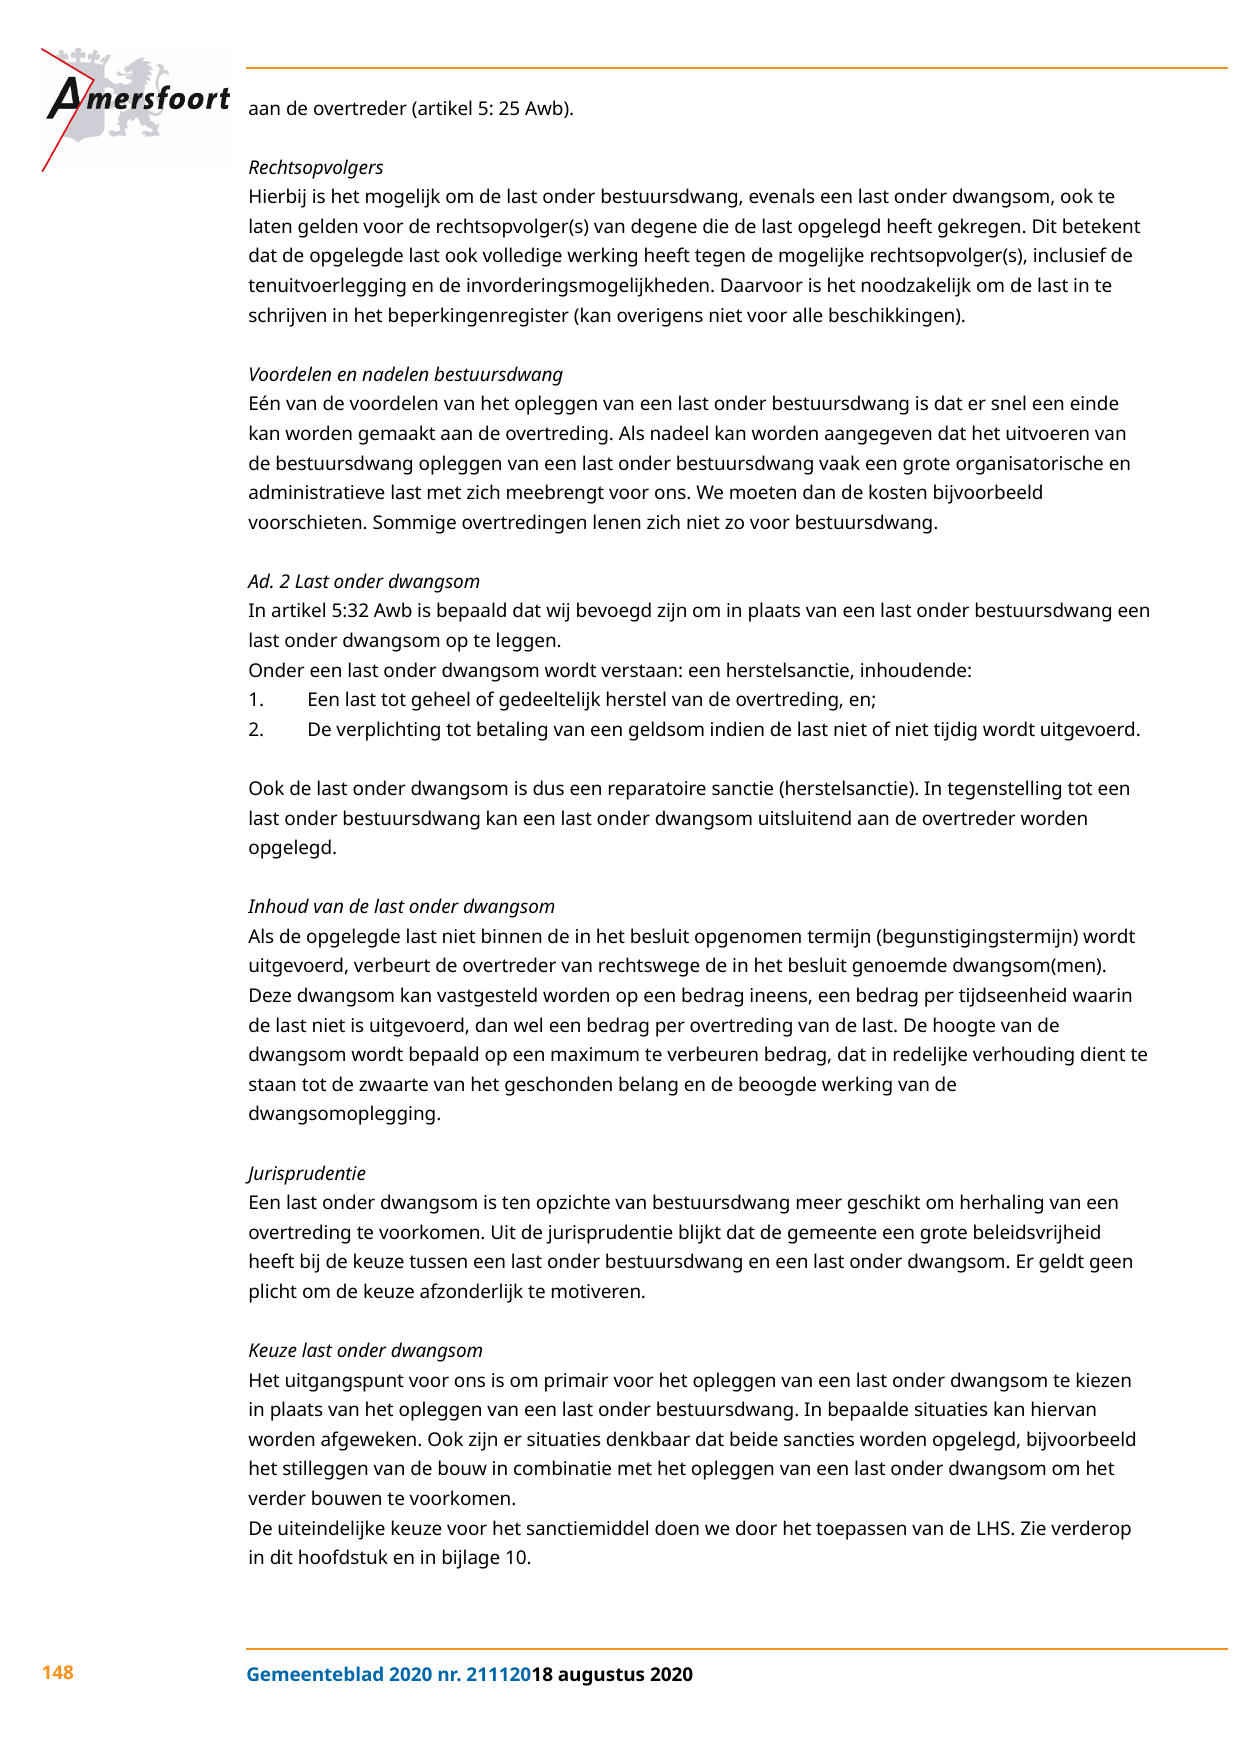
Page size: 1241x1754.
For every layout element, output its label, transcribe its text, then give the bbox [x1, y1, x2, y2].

text Voordelen en nadelen bestuursdwang [248, 361, 1152, 387]
list De verplichting tot betaling van een geldsom indien de last niet of niet tijdig wordt uitgevoerd. [248, 716, 1152, 742]
text In artikel 5:32 Awb is bepaald dat wij bevoegd zijn om in plaats van een last onder bestuursdwang een last onder dwangsom op te leggen. [248, 598, 1152, 653]
text aan de overtreder (artikel 5: 25 Awb). [248, 95, 1152, 121]
text Ook de last onder dwangsom is dus een reparatoire sanctie (herstelsanctie). In tegenstelling tot een last onder bestuursdwang kan een last onder dwangsom uitsluitend aan de overtreder worden opgelegd. [248, 775, 1152, 860]
text Rechtsopvolgers [248, 154, 1152, 180]
text Hierbij is het mogelijk om de last onder bestuursdwang, evenals een last onder dwangsom, ook te laten gelden voor de rechtsopvolger(s) van degene die de last opgelegd heeft gekregen. Dit betekent dat de opgelegde last ook volledige werking heeft tegen de mogelijke rechtsopvolger(s), inclusief de tenuitvoerlegging en de invorderingsmogelijkheden. Daarvoor is het noodzakelijk om de last in te schrijven in het beperkingenregister (kan overigens niet voor alle beschikkingen). [248, 183, 1152, 328]
text Onder een last onder dwangsom wordt verstaan: een herstelsanctie, inhoudende: [248, 657, 1152, 683]
picture [41, 47, 231, 172]
text De uiteindelijke keuze voor het sanctiemiddel doen we door het toepassen van de LHS. Zie verderop in dit hoofdstuk en in bijlage 10. [248, 1515, 1152, 1570]
list Een last tot geheel of gedeeltelijk herstel van de overtreding, en; [248, 686, 1152, 712]
text Als de opgelegde last niet binnen de in het besluit opgenomen termijn (begunstigingstermijn) wordt uitgevoerd, verbeurt de overtreder van rechtswege de in het besluit genoemde dwangsom(men). Deze dwangsom kan vastgesteld worden op een bedrag ineens, een bedrag per tijdseenheid waarin de last niet is uitgevoerd, dan wel een bedrag per overtreding van de last. De hoogte van de dwangsom wordt bepaald op een maximum te verbeuren bedrag, dat in redelijke verhouding dient te staan tot de zwaarte van het geschonden belang en de beoogde werking van de dwangsomoplegging. [248, 923, 1152, 1126]
text Inhoud van de last onder dwangsom [248, 893, 1152, 919]
text Een last onder dwangsom is ten opzichte van bestuursdwang meer geschikt om herhaling van een overtreding te voorkomen. Uit de jurisprudentie blijkt dat de gemeente een grote beleidsvrijheid heeft bij de keuze tussen een last onder bestuursdwang en een last onder dwangsom. Er geldt geen plicht om de keuze afzonderlijk te motiveren. [248, 1189, 1152, 1304]
text Het uitgangspunt voor ons is om primair voor het opleggen van een last onder dwangsom te kiezen in plaats van het opleggen van een last onder bestuursdwang. In bepaalde situaties kan hiervan worden afgeweken. Ook zijn er situaties denkbaar dat beide sancties worden opgelegd, bijvoorbeeld het stilleggen van de bouw in combinatie met het opleggen van een last onder dwangsom om het verder bouwen te voorkomen. [248, 1367, 1152, 1511]
text Eén van de voordelen van het opleggen van een last onder bestuursdwang is dat er snel een einde kan worden gemaakt aan de overtreding. Als nadeel kan worden aangegeven dat het uitvoeren van de bestuursdwang opleggen van een last onder bestuursdwang vaak een grote organisatorische en administratieve last met zich meebrengt voor ons. We moeten dan de kosten bijvoorbeeld voorschieten. Sommige overtredingen lenen zich niet zo voor bestuursdwang. [248, 391, 1152, 535]
text Keuze last onder dwangsom [248, 1337, 1152, 1363]
text Ad. 2 Last onder dwangsom [248, 568, 1152, 594]
text Jurisprudentie [248, 1160, 1152, 1186]
